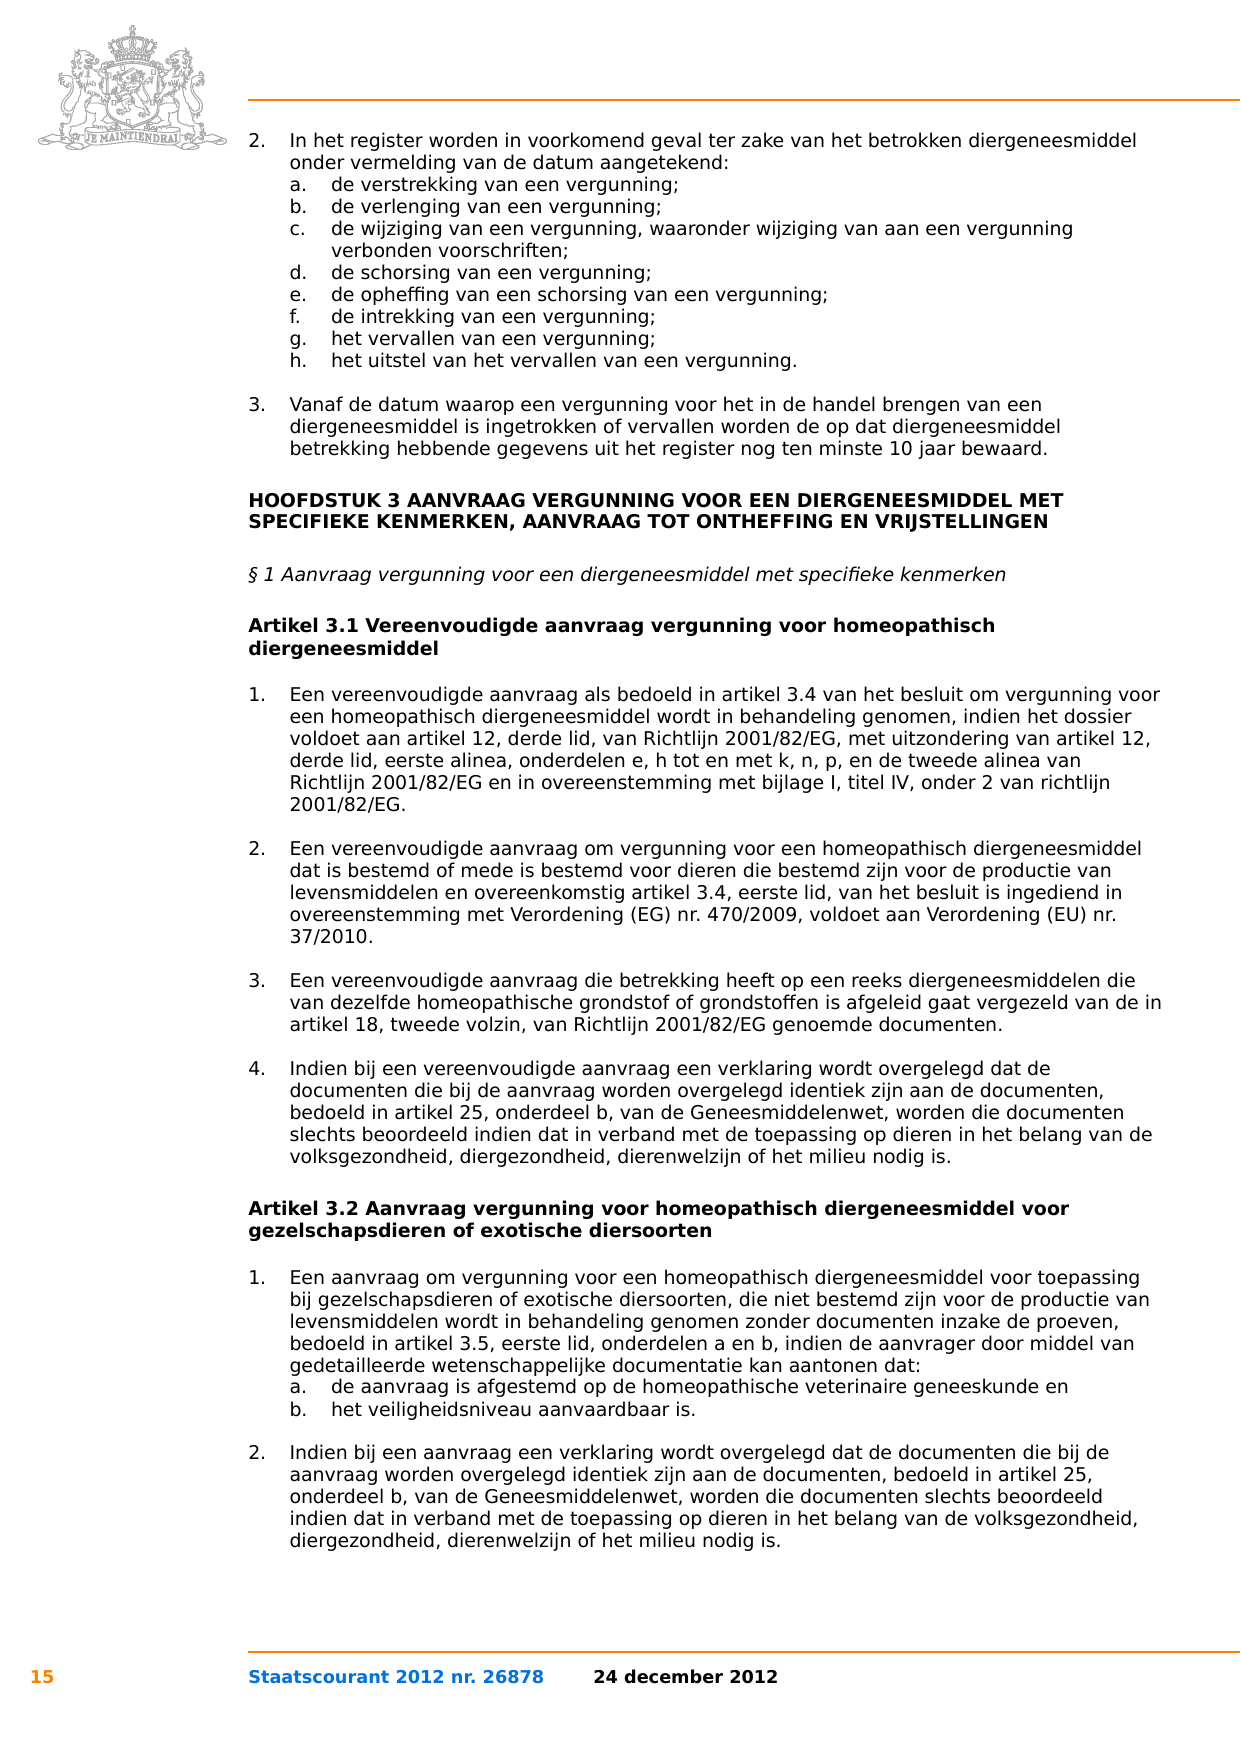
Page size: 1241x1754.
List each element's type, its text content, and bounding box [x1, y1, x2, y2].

text 4. Indien bij een vereenvoudigde aanvraag een verklaring wordt overgelegd dat de documenten die bij de aanvraag worden overgelegd identiek zijn aan de documenten, bedoeld in artikel 25, onderdeel b, van de Geneesmiddelenwet, worden die documenten slechts beoordeeld indien dat in verband met de toepassing op dieren in het belang van de volksgezondheid, diergezondheid, dierenwelzijn of het milieu nodig is. [248, 1058, 1163, 1168]
text d. de schorsing van een vergunning; [289, 262, 1163, 284]
picture [38, 25, 227, 150]
text b. de verlenging van een vergunning; [289, 196, 1163, 218]
text 2. Een vereenvoudigde aanvraag om vergunning voor een homeopathisch diergeneesmiddel dat is bestemd of mede is bestemd voor dieren die bestemd zijn voor de productie van levensmiddelen en overeenkomstig artikel 3.4, eerste lid, van het besluit is ingediend in overeenstemming met Verordening (EG) nr. 470/2009, voldoet aan Verordening (EU) nr. 37/2010. [248, 838, 1163, 948]
text a. de verstrekking van een vergunning; [289, 174, 1163, 196]
text 3. Een vereenvoudigde aanvraag die betrekking heeft op een reeks diergeneesmiddelen die van dezelfde homeopathische grondstof of grondstoffen is afgeleid gaat vergezeld van de in artikel 18, tweede volzin, van Richtlijn 2001/82/EG genoemde documenten. [248, 970, 1163, 1036]
text 2. In het register worden in voorkomend geval ter zake van het betrokken diergeneesmiddel onder vermelding van de datum aangetekend: [248, 130, 1163, 174]
text c. de wijziging van een vergunning, waaronder wijziging van aan een vergunning verbonden voorschriften; [289, 218, 1163, 262]
text h. het uitstel van het vervallen van een vergunning. [289, 350, 1163, 372]
text 2. Indien bij een aanvraag een verklaring wordt overgelegd dat de documenten die bij de aanvraag worden overgelegd identiek zijn aan de documenten, bedoeld in artikel 25, onderdeel b, van de Geneesmiddelenwet, worden die documenten slechts beoordeeld indien dat in verband met de toepassing op dieren in het belang van de volksgezondheid, diergezondheid, dierenwelzijn of het milieu nodig is. [248, 1442, 1163, 1552]
text a. de aanvraag is afgestemd op de homeopathische veterinaire geneeskunde en [289, 1376, 1163, 1398]
text 1. Een vereenvoudigde aanvraag als bedoeld in artikel 3.4 van het besluit om vergunning voor een homeopathisch diergeneesmiddel wordt in behandeling genomen, indien het dossier voldoet aan artikel 12, derde lid, van Richtlijn 2001/82/EG, met uitzondering van artikel 12, derde lid, eerste alinea, onderdelen e, h tot en met k, n, p, en de tweede alinea van Richtlijn 2001/82/EG en in overeenstemming met bijlage I, titel IV, onder 2 van richtlijn 2001/82/EG. [248, 684, 1163, 816]
text 1. Een aanvraag om vergunning voor een homeopathisch diergeneesmiddel voor toepassing bij gezelschapsdieren of exotische diersoorten, die niet bestemd zijn voor de productie van levensmiddelen wordt in behandeling genomen zonder documenten inzake de proeven, bedoeld in artikel 3.5, eerste lid, onderdelen a en b, indien de aanvrager door middel van gedetailleerde wetenschappelijke documentatie kan aantonen dat: [248, 1267, 1163, 1376]
text b. het veiligheidsniveau aanvaardbaar is. [289, 1398, 1163, 1420]
text f. de intrekking van een vergunning; [289, 306, 1163, 328]
subtitle Artikel 3.1 Vereenvoudigde aanvraag vergunning voor homeopathisch diergeneesmiddel [248, 615, 1163, 659]
subtitle HOOFDSTUK 3 AANVRAAG VERGUNNING VOOR EEN DIERGENEESMIDDEL MET SPECIFIEKE KENMERKEN, AANVRAAG TOT ONTHEFFING EN VRIJSTELLINGEN [248, 489, 1163, 533]
text e. de opheffing van een schorsing van een vergunning; [289, 284, 1163, 306]
text 3. Vanaf de datum waarop een vergunning voor het in de handel brengen van een diergeneesmiddel is ingetrokken of vervallen worden de op dat diergeneesmiddel betrekking hebbende gegevens uit het register nog ten minste 10 jaar bewaard. [248, 393, 1163, 459]
subtitle Artikel 3.2 Aanvraag vergunning voor homeopathisch diergeneesmiddel voor gezelschapsdieren of exotische diersoorten [248, 1198, 1163, 1242]
text g. het vervallen van een vergunning; [289, 328, 1163, 350]
subtitle § 1 Aanvraag vergunning voor een diergeneesmiddel met specifieke kenmerken [248, 563, 1163, 585]
